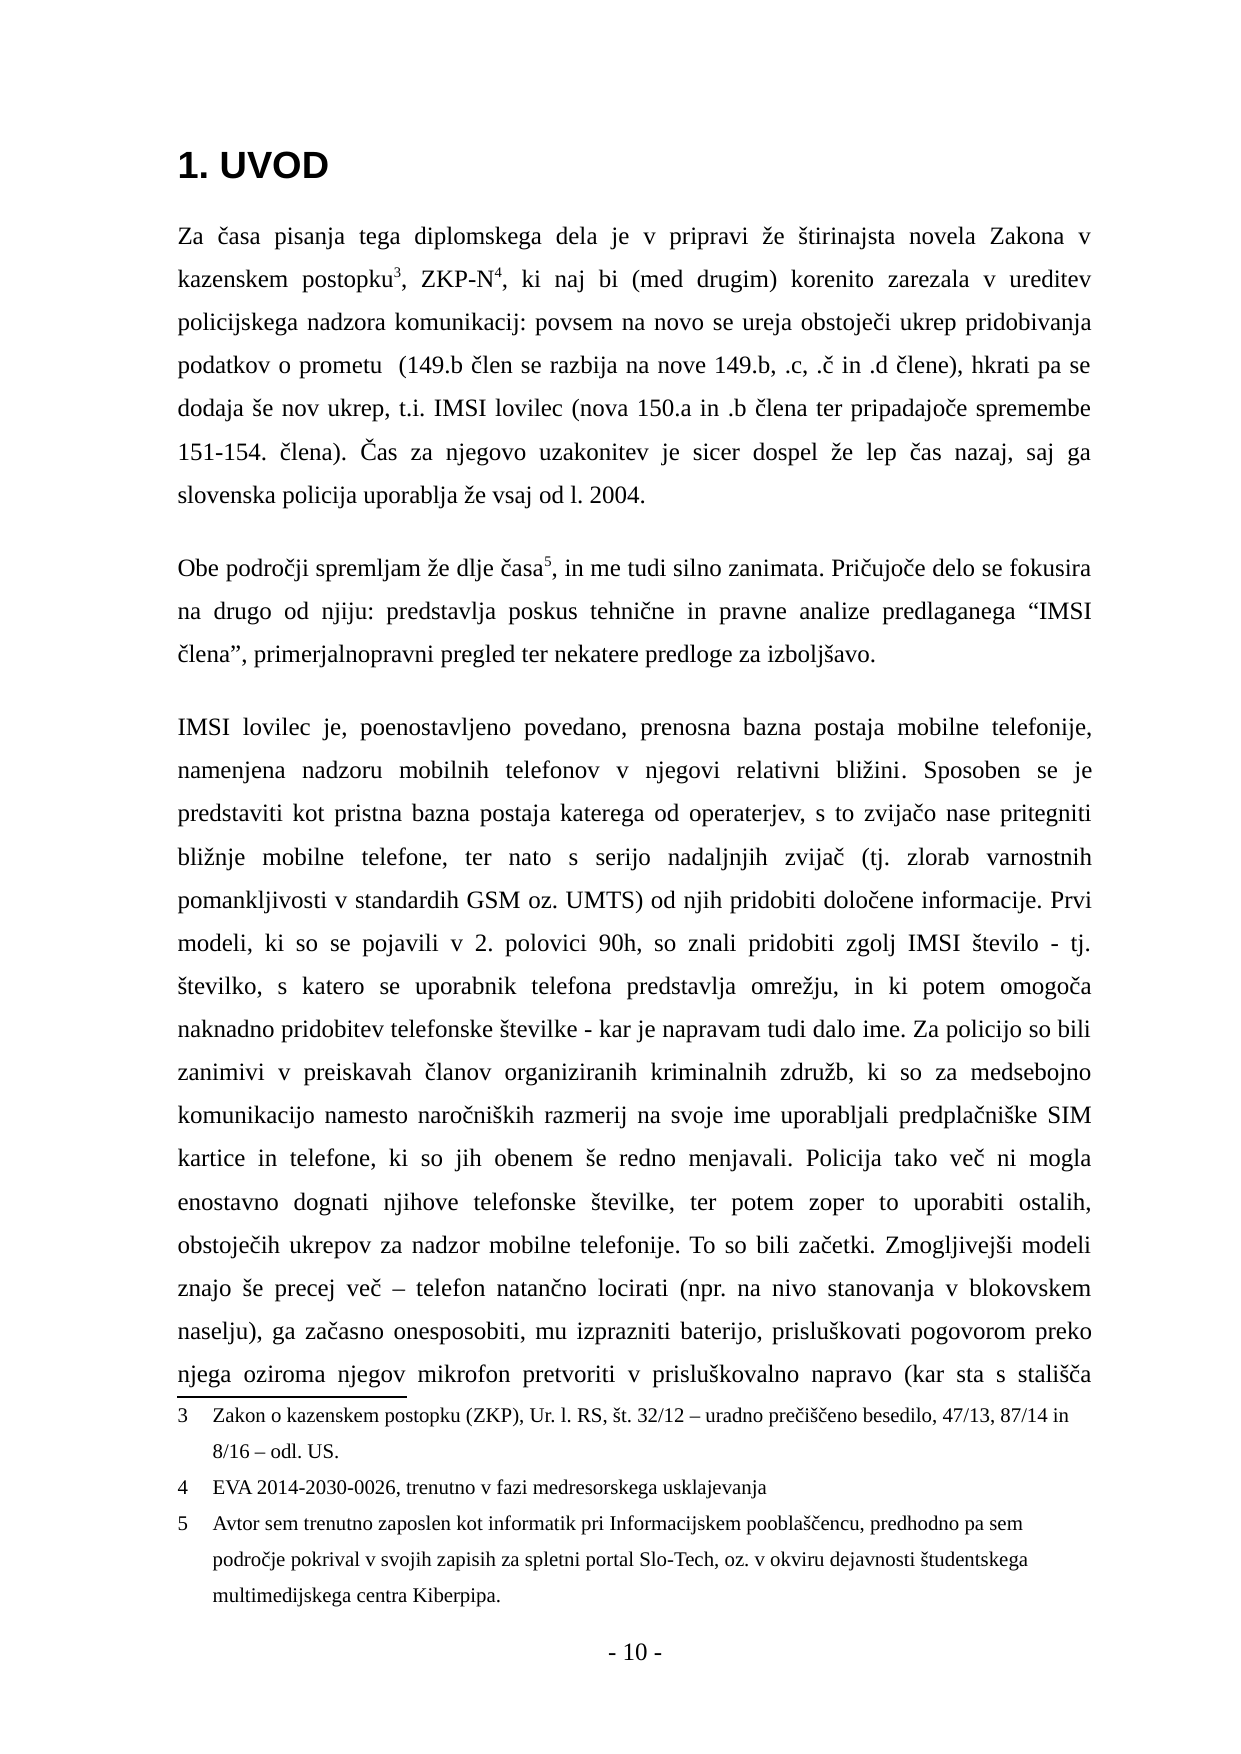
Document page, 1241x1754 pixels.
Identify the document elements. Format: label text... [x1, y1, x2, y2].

subtitle 1. UVOD [177, 143, 1093, 187]
text Avtor sem trenutno zaposlen kot informatik pri Informacijskem pooblaščencu, predhodno pa sem področje pokrival v svojih zapisih za spletni portal Slo-Tech, oz. v okviru dejavnosti študentskega multimedijskega centra Kiberpipa. [177, 1511, 1093, 1607]
text IMSI lovilec je, poenostavljeno povedano, prenosna bazna postaja mobilne telefonije, namenjena nadzoru mobilnih telefonov v njegovi relativni bližini. Sposoben se je predstaviti kot pristna bazna postaja katerega od operaterjev, s to zvijačo nase pritegniti bližnje mobilne telefone, ter nato s serijo nadaljnjih zvijač (tj. zlorab varnostnih pomankljivosti v standardih GSM oz. UMTS) od njih pridobiti določene informacije. Prvi modeli, ki so se pojavili v 2. polovici 90h, so znali pridobiti zgolj IMSI število - tj. številko, s katero se uporabnik telefona predstavlja omrežju, in ki potem omogoča naknadno pridobitev telefonske številke - kar je napravam tudi dalo ime. Za policijo so bili zanimivi v preiskavah članov organiziranih kriminalnih združb, ki so za medsebojno komunikacijo namesto naročniških razmerij na svoje ime uporabljali predplačniške SIM kartice in telefone, ki so jih obenem še redno menjavali. Policija tako več ni mogla enostavno dognati njihove telefonske številke, ter potem zoper to uporabiti ostalih, obstoječih ukrepov za nadzor mobilne telefonije. To so bili začetki. Zmogljivejši modeli znajo še precej več – telefon natančno locirati (npr. na nivo stanovanja v blokovskem naselju), ga začasno onesposobiti, mu izprazniti baterijo, prisluškovati pogovorom preko njega oziroma njegov mikrofon pretvoriti v prisluškovalno napravo (kar sta s stališča [177, 712, 1093, 1388]
text Obe področji spremljam že dlje časa, in me tudi silno zanimata. Pričujoče delo se fokusira na drugo od njiju: predstavlja poskus tehnične in pravne analize predlaganega “IMSI člena”, primerjalnopravni pregled ter nekatere predloge za izboljšavo. [177, 553, 1093, 668]
text Zakon o kazenskem postopku (ZKP), Ur. l. RS, št. 32/12 – uradno prečiščeno besedilo, 47/13, 87/14 in 8/16 – odl. US. [177, 1403, 1093, 1463]
text EVA 2014-2030-0026, trenutno v fazi medresorskega usklajevanja [177, 1475, 1093, 1499]
text Za časa pisanja tega diplomskega dela je v pripravi že štirinajsta novela Zakona v kazenskem postopku, ZKP-N, ki naj bi (med drugim) korenito zarezala v ureditev policijskega nadzora komunikacij: povsem na novo se ureja obstoječi ukrep pridobivanja podatkov o prometu (149.b člen se razbija na nove 149.b, .c, .č in .d člene), hkrati pa se dodaja še nov ukrep, t.i. IMSI lovilec (nova 150.a in .b člena ter pripadajoče spremembe 151-154. člena). Čas za njegovo uzakonitev je sicer dospel že lep čas nazaj, saj ga slovenska policija uporablja že vsaj od l. 2004. [177, 221, 1093, 508]
